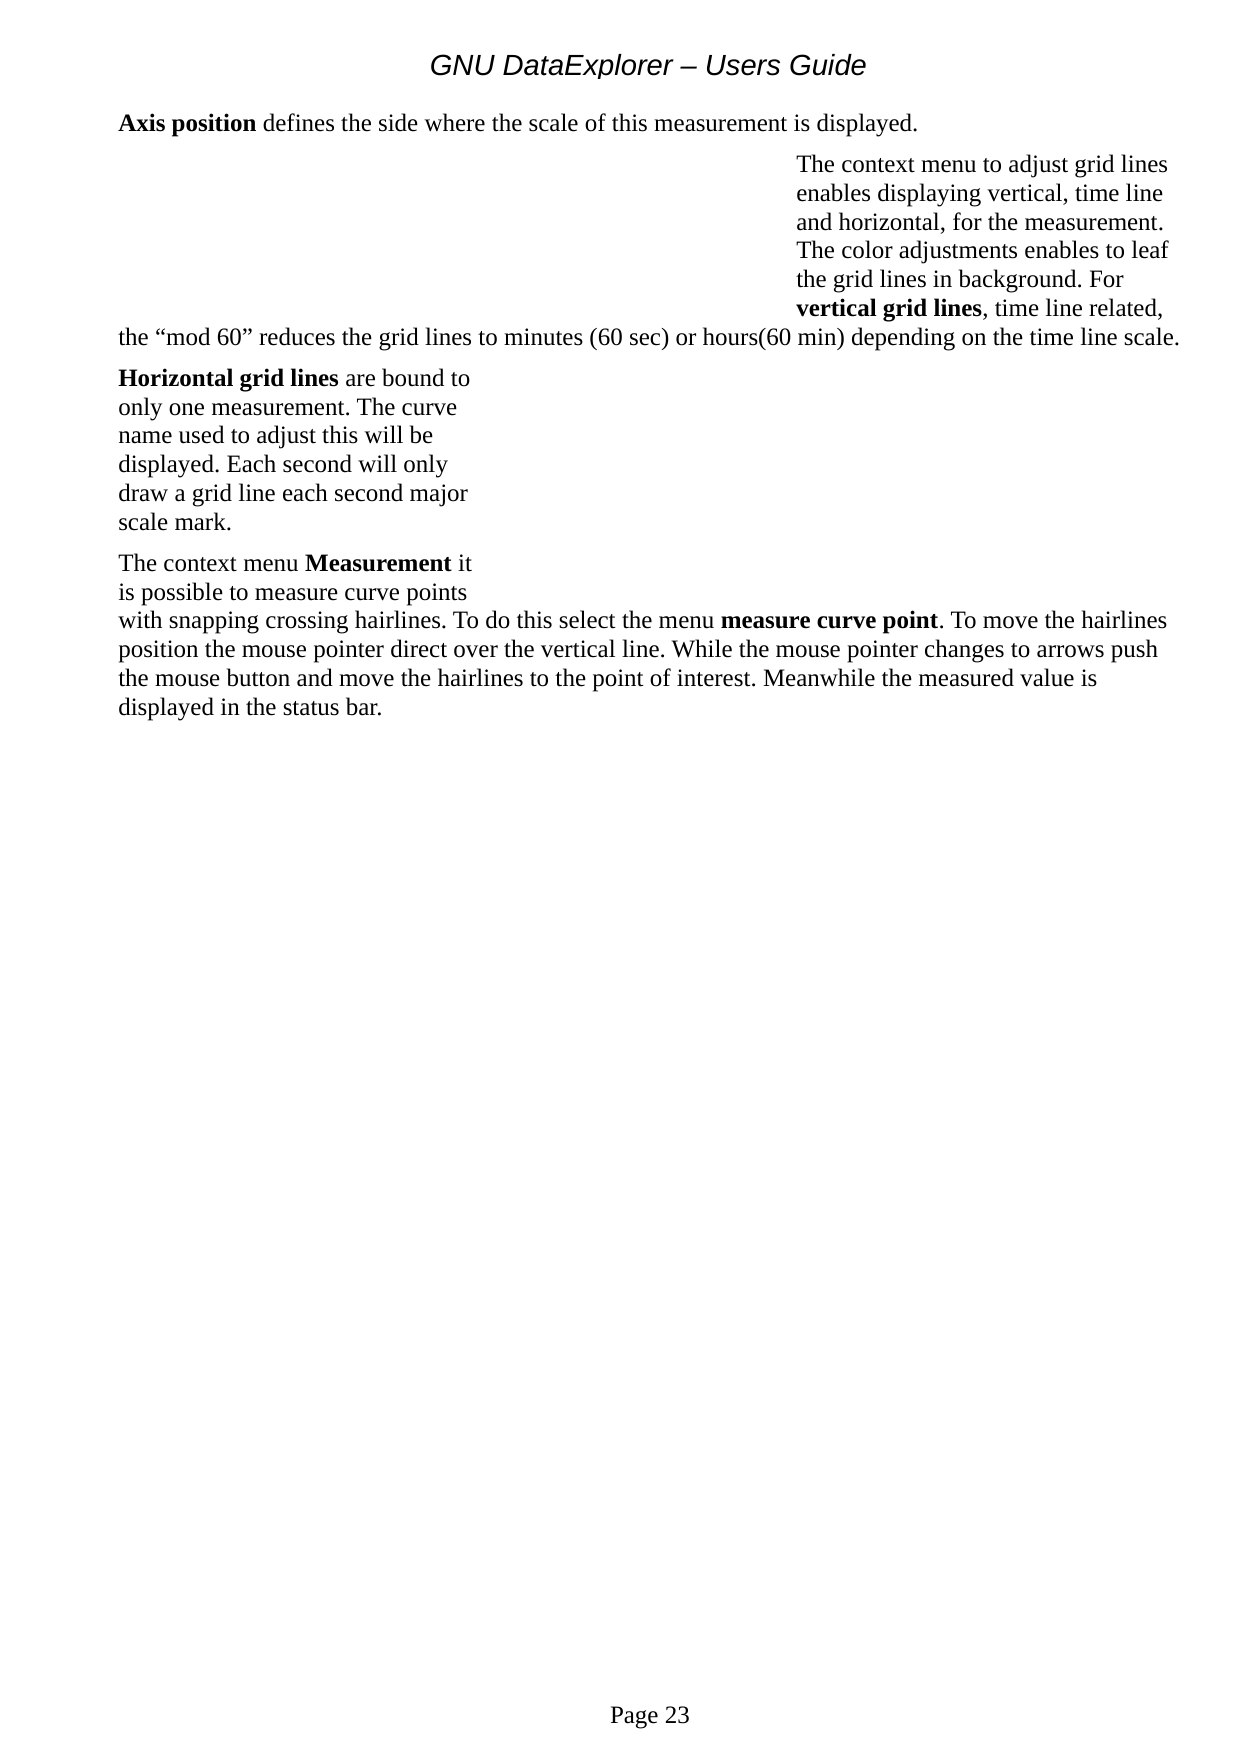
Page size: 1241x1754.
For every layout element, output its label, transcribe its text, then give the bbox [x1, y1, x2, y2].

text The context menu to adjust grid lines enables displaying vertical, time line and horizontal, for the measurement. The color adjustments enables to leaf the grid lines in background. For vertical grid lines, time line related, the “mod 60” reduces the grid lines to minutes (60 sec) or hours(60 min) depending on the time line scale. [118, 149, 1181, 350]
text Axis position defines the side where the scale of this measurement is displayed. [118, 108, 1181, 137]
text The context menu Measurement it is possible to measure curve points with snapping crossing hairlines. To do this select the menu measure curve point. To move the hairlines position the mouse pointer direct over the vertical line. While the mouse pointer changes to arrows push the mouse button and move the hairlines to the point of interest. Meanwhile the measured value is displayed in the status bar. [118, 548, 1181, 720]
text Horizontal grid lines are bound to only one measurement. The curve name used to adjust this will be displayed. Each second will only draw a grid line each second major scale mark. [118, 363, 1181, 535]
